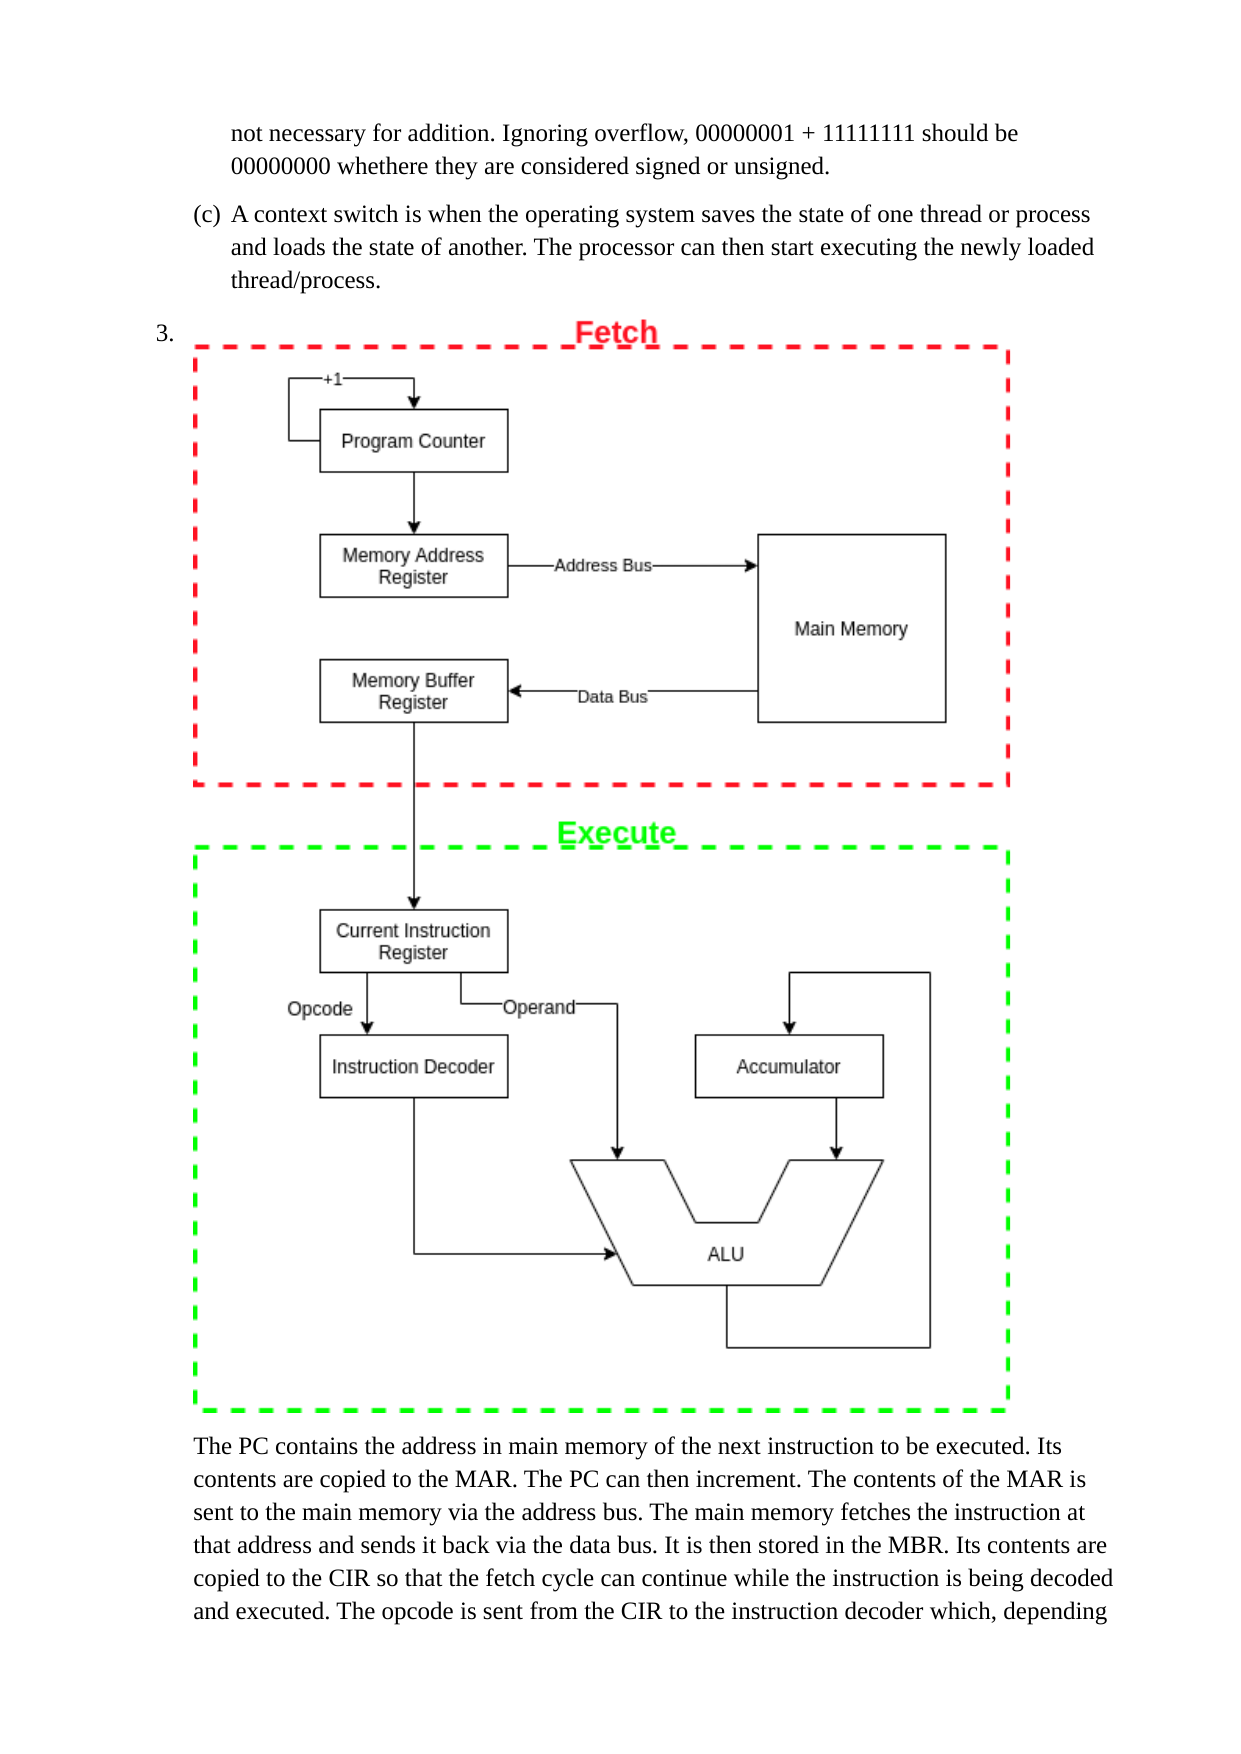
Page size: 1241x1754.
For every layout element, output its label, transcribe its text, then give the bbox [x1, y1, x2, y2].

list A context switch is when the operating system saves the state of one thread or process and loads the state of another. The processor can then start executing the newly loaded thread/process. [193, 199, 1122, 293]
picture [193, 312, 1011, 1413]
list The PC contains the address in main memory of the next instruction to be executed. Its contents are copied to the MAR. The PC can then increment. The contents of the MAR is sent to the main memory via the address bus. The main memory fetches the instruction at that address and sends it back via the data bus. It is then stored in the MBR. Its contents are copied to the CIR so that the fetch cycle can continue while the instruction is being decoded and executed. The opcode is sent from the CIR to the instruction decoder which, depending [156, 1431, 1122, 1625]
list not necessary for addition. Ignoring overflow, 00000001 + 11111111 should be 00000000 whethere they are considered signed or unsigned. [193, 118, 1122, 180]
